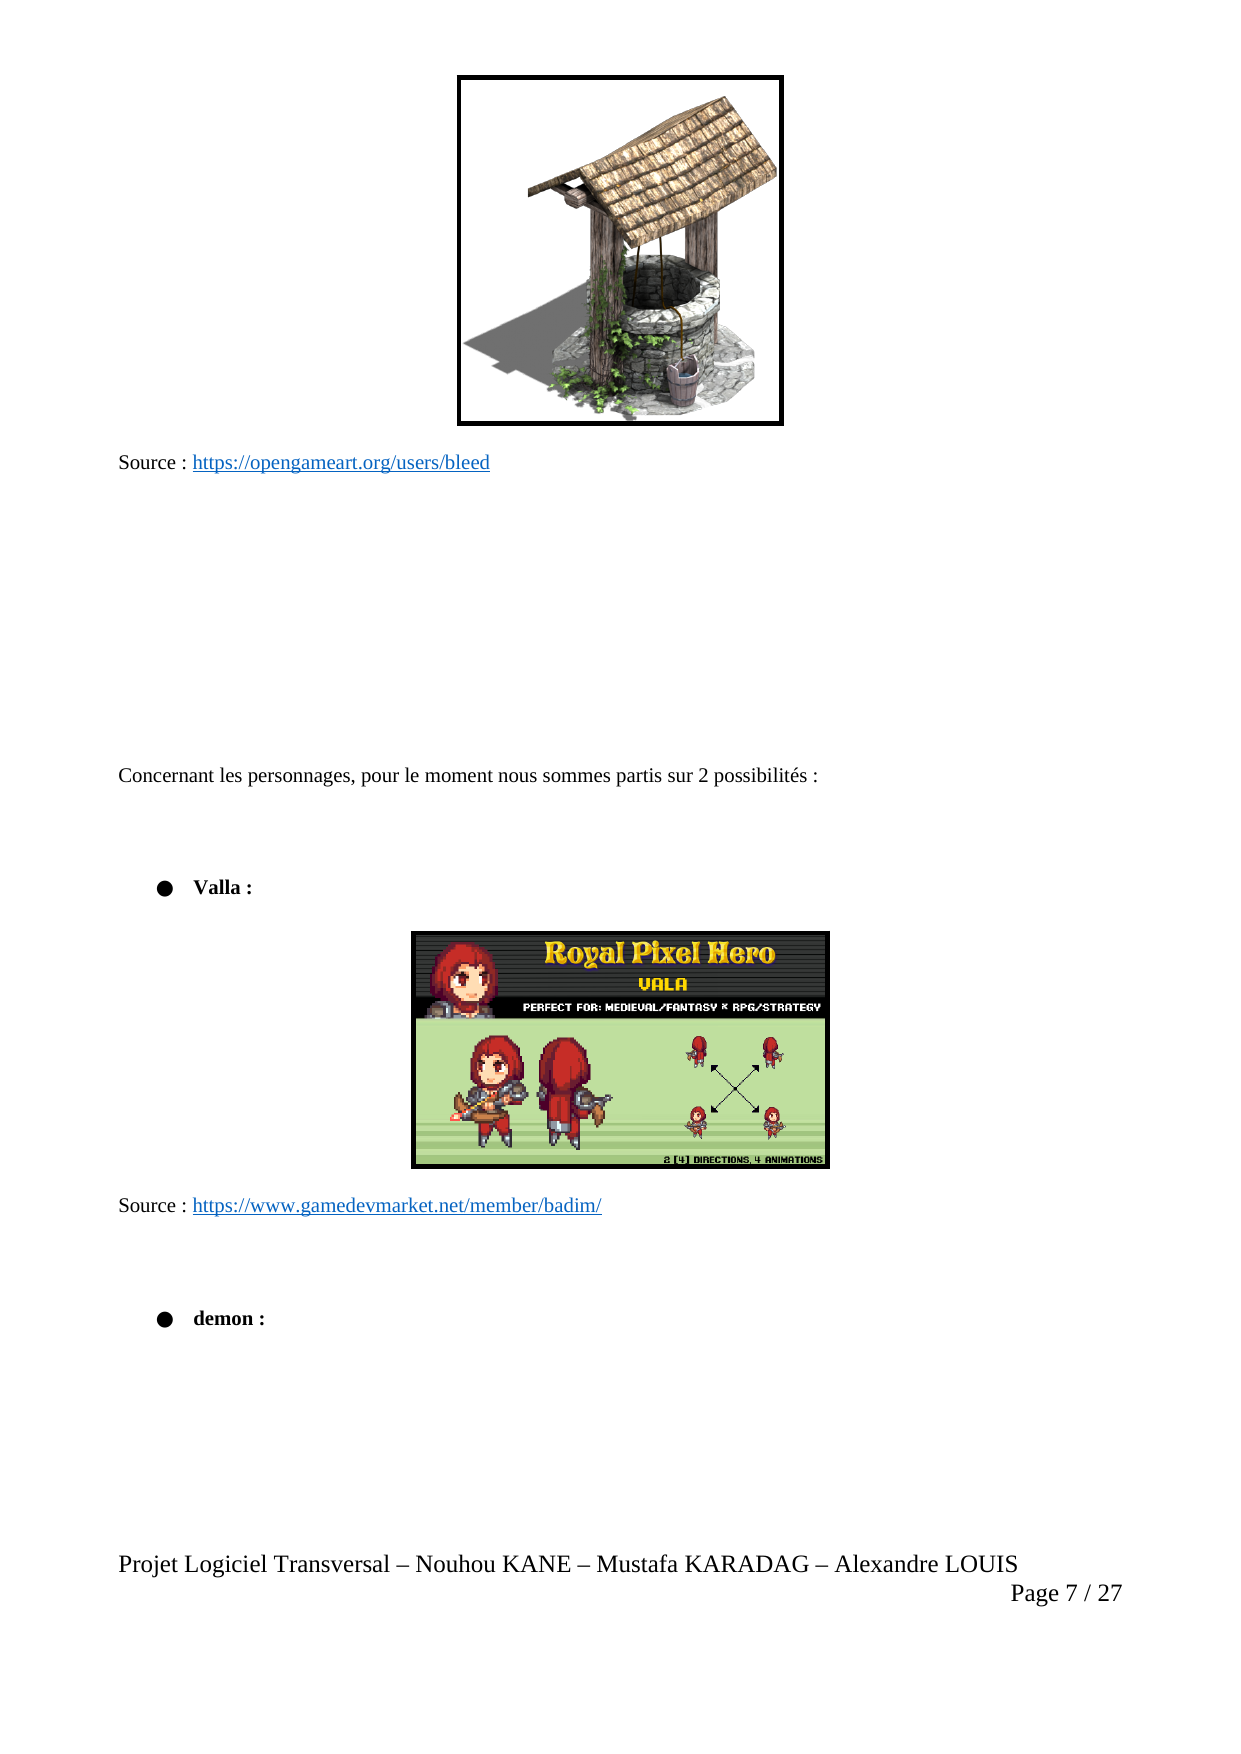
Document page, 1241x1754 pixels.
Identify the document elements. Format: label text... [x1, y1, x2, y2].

list demon : [156, 1294, 1122, 1337]
text Concernant les personnages, pour le moment nous sommes partis sur 2 possibilités : [118, 763, 1122, 787]
text Source : https://opengameart.org/users/bleed [118, 450, 1122, 474]
text Source : https://www.gamedevmarket.net/member/badim/ [118, 1193, 1122, 1217]
list Valla : [156, 864, 1122, 907]
